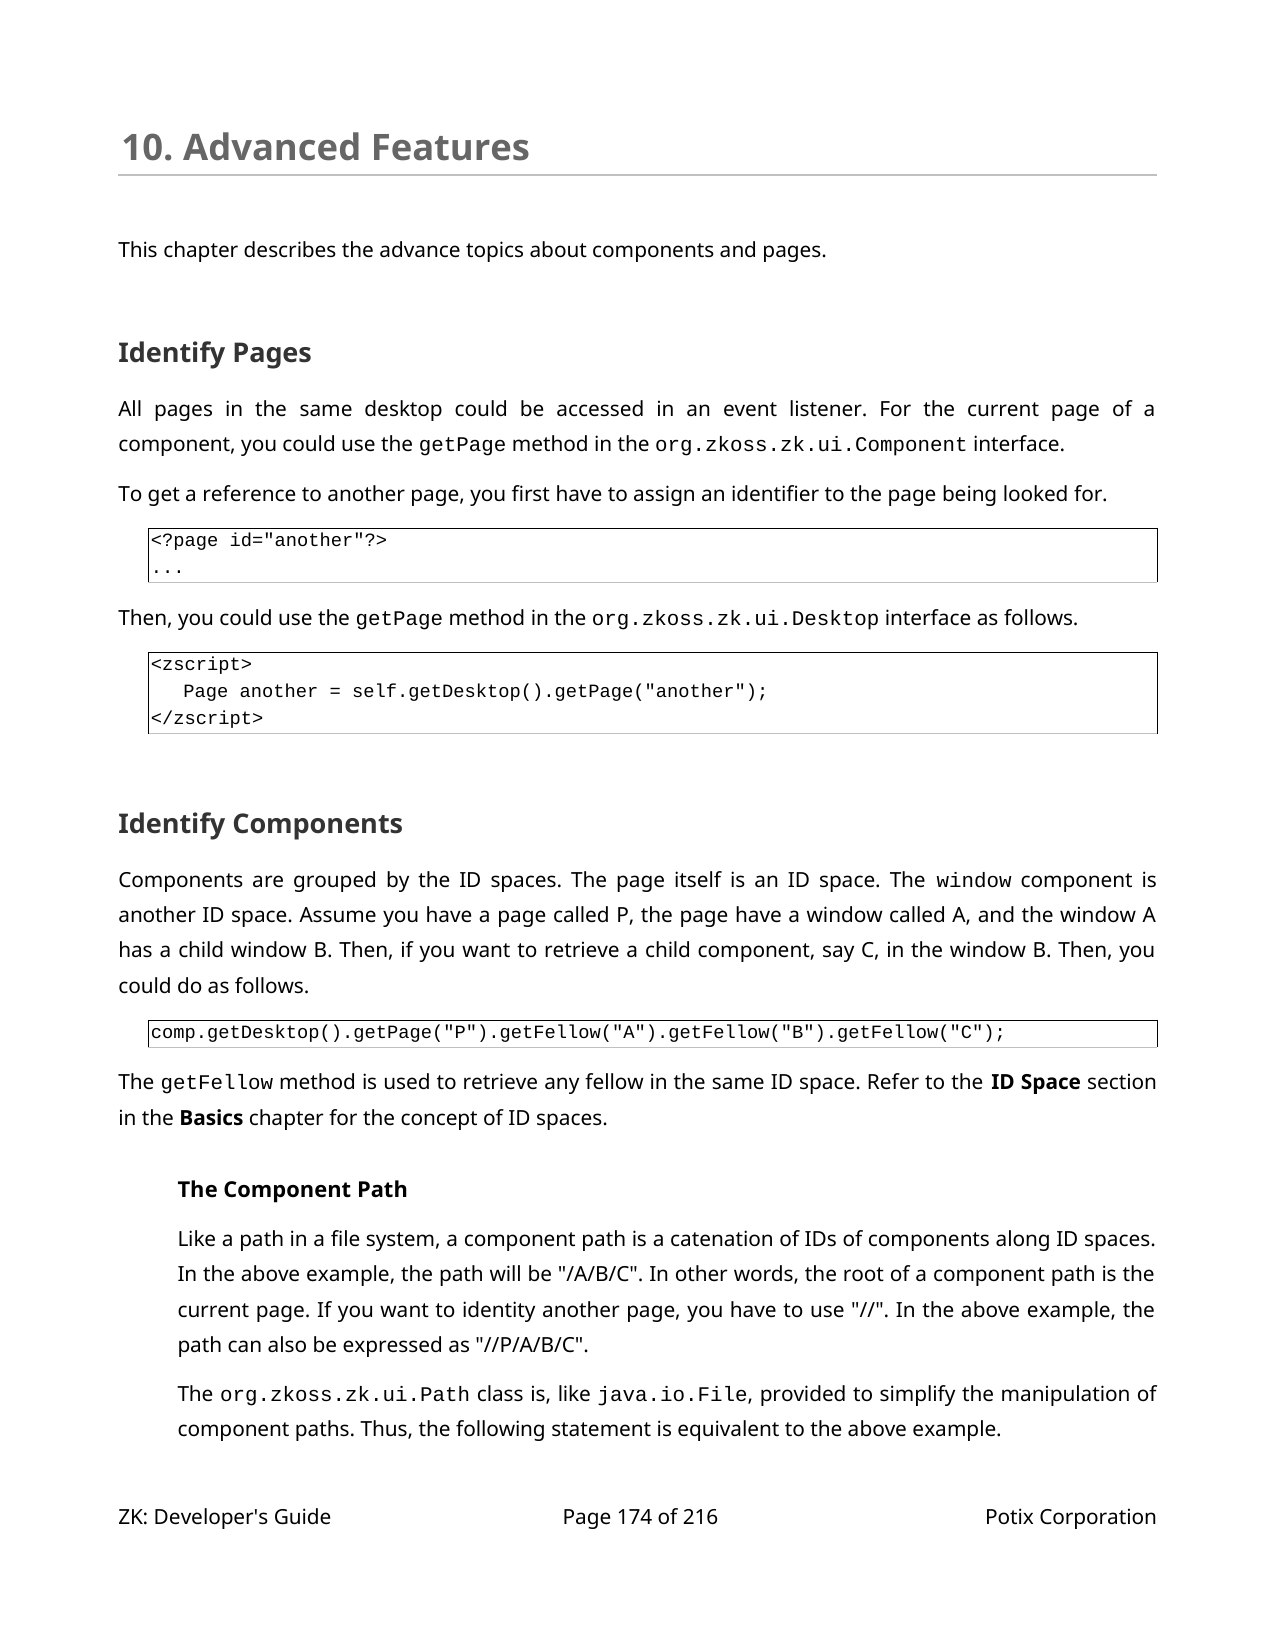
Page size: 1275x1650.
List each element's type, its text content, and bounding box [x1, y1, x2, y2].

text <?page id="another"?> [149, 529, 1157, 552]
text Page another = self.getDesktop().getPage("another"); [149, 679, 1157, 703]
text ... [149, 555, 1157, 582]
text All pages in the same desktop could be accessed in an event listener. For the current page of a component, you could use the getPage method in the org.zkoss.zk.ui.Component interface. [118, 394, 1157, 458]
text Like a path in a file system, a component path is a catenation of IDs of components along ID spaces. In the above example, the path will be "/A/B/C". In other words, the root of a component path is the current page. If you want to identity another page, you have to use "//". In the above example, the path can also be expressed as "//P/A/B/C". [177, 1224, 1157, 1358]
text </zscript> [149, 706, 1157, 733]
text Components are grouped by the ID spaces. The page itself is an ID space. The window component is another ID space. Assume you have a page called P, the page have a window called A, and the window A has a child window B. Then, if you want to retrieve a child component, say C, in the window B. Then, you could do as follows. [118, 865, 1157, 999]
text The getFellow method is used to retrieve any fellow in the same ID space. Refer to the ID Space section in the Basics chapter for the concept of ID spaces. [118, 1067, 1157, 1131]
text <zscript> [149, 653, 1157, 676]
subtitle The Component Path [177, 1174, 1157, 1204]
subtitle Identify Components [118, 804, 1157, 841]
subtitle Identify Pages [118, 334, 1157, 371]
text To get a reference to another page, you first have to assign an identifier to the page being looked for. [118, 479, 1157, 507]
subtitle 10. Advanced Features [118, 118, 1157, 174]
text Then, you could use the getPage method in the org.zkoss.zk.ui.Desktop interface as follows. [118, 603, 1157, 631]
text This chapter describes the advance topics about components and pages. [118, 235, 1157, 263]
text comp.getDesktop().getPage("P").getFellow("A").getFellow("B").getFellow("C"); [149, 1021, 1157, 1047]
text The org.zkoss.zk.ui.Path class is, like java.io.File, provided to simplify the manipulation of component paths. Thus, the following statement is equivalent to the above example. [177, 1379, 1157, 1443]
